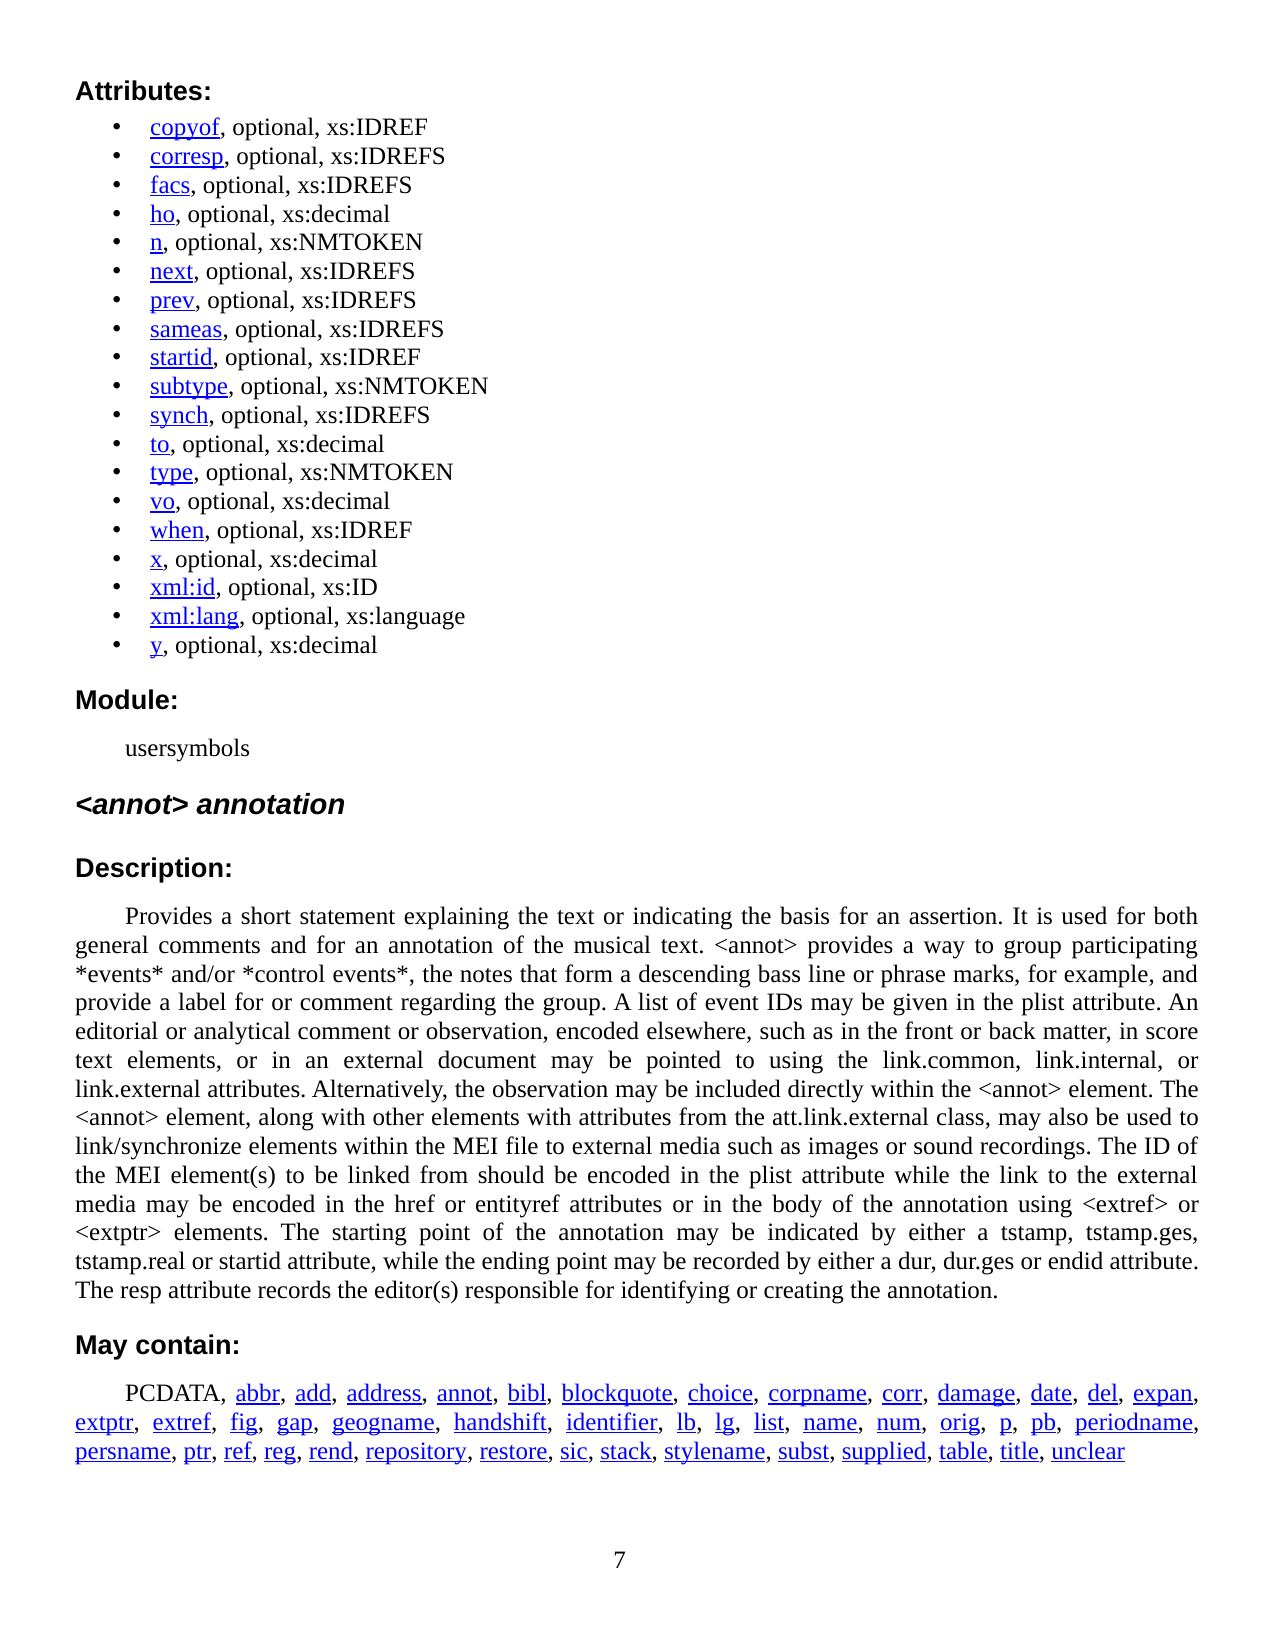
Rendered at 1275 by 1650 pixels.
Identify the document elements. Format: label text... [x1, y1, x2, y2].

subtitle Description: [75, 852, 1200, 883]
subtitle May contain: [75, 1329, 1200, 1360]
list prev, optional, xs:IDREFS [112, 285, 1200, 314]
list facs, optional, xs:IDREFS [112, 170, 1200, 199]
list when, optional, xs:IDREF [112, 515, 1200, 544]
list copyof, optional, xs:IDREF [112, 112, 1200, 141]
list sameas, optional, xs:IDREFS [112, 314, 1200, 342]
list xml:id, optional, xs:ID [112, 572, 1200, 601]
list type, optional, xs:NMTOKEN [112, 457, 1200, 486]
list subtype, optional, xs:NMTOKEN [112, 371, 1200, 400]
subtitle Module: [75, 684, 1200, 715]
text usersymbols [75, 733, 1200, 762]
list to, optional, xs:decimal [112, 429, 1200, 457]
text Provides a short statement explaining the text or indicating the basis for an assertion. It is used for both general comments and for an annotation of the musical text. <annot> provides a way to group participating *events* and/or *control events*, the notes that form a descending bass line or phrase marks, for example, and provide a label for or comment regarding the group. A list of event IDs may be given in the plist attribute. An editorial or analytical comment or observation, encoded elsewhere, such as in the front or back matter, in score text elements, or in an external document may be pointed to using the link.common, link.internal, or link.external attributes. Alternatively, the observation may be included directly within the <annot> element. The <annot> element, along with other elements with attributes from the att.link.external class, may also be used to link/synchronize elements within the MEI file to external media such as images or sound recordings. The ID of the MEI element(s) to be linked from should be encoded in the plist attribute while the link to the external media may be encoded in the href or entityref attributes or in the body of the annotation using <extref> or <extptr> elements. The starting point of the annotation may be indicated by either a tstamp, tstamp.ges, tstamp.real or startid attribute, while the ending point may be recorded by either a dur, dur.ges or endid attribute. The resp attribute records the editor(s) responsible for identifying or creating the annotation. [75, 901, 1200, 1304]
list y, optional, xs:decimal [112, 630, 1200, 659]
list n, optional, xs:NMTOKEN [112, 227, 1200, 256]
list x, optional, xs:decimal [112, 544, 1200, 572]
list next, optional, xs:IDREFS [112, 256, 1200, 285]
list startid, optional, xs:IDREF [112, 342, 1200, 371]
list synch, optional, xs:IDREFS [112, 400, 1200, 429]
list xml:lang, optional, xs:language [112, 601, 1200, 630]
list ho, optional, xs:decimal [112, 199, 1200, 227]
text PCDATA, abbr, add, address, annot, bibl, blockquote, choice, corpname, corr, damage, date, del, expan, extptr, extref, fig, gap, geogname, handshift, identifier, lb, lg, list, name, num, orig, p, pb, periodname, persname, ptr, ref, reg, rend, repository, restore, sic, stack, stylename, subst, supplied, table, title, unclear [75, 1378, 1200, 1464]
list vo, optional, xs:decimal [112, 486, 1200, 515]
subtitle <annot> annotation [75, 787, 1200, 821]
subtitle Attributes: [75, 75, 1200, 106]
list corresp, optional, xs:IDREFS [112, 141, 1200, 170]
